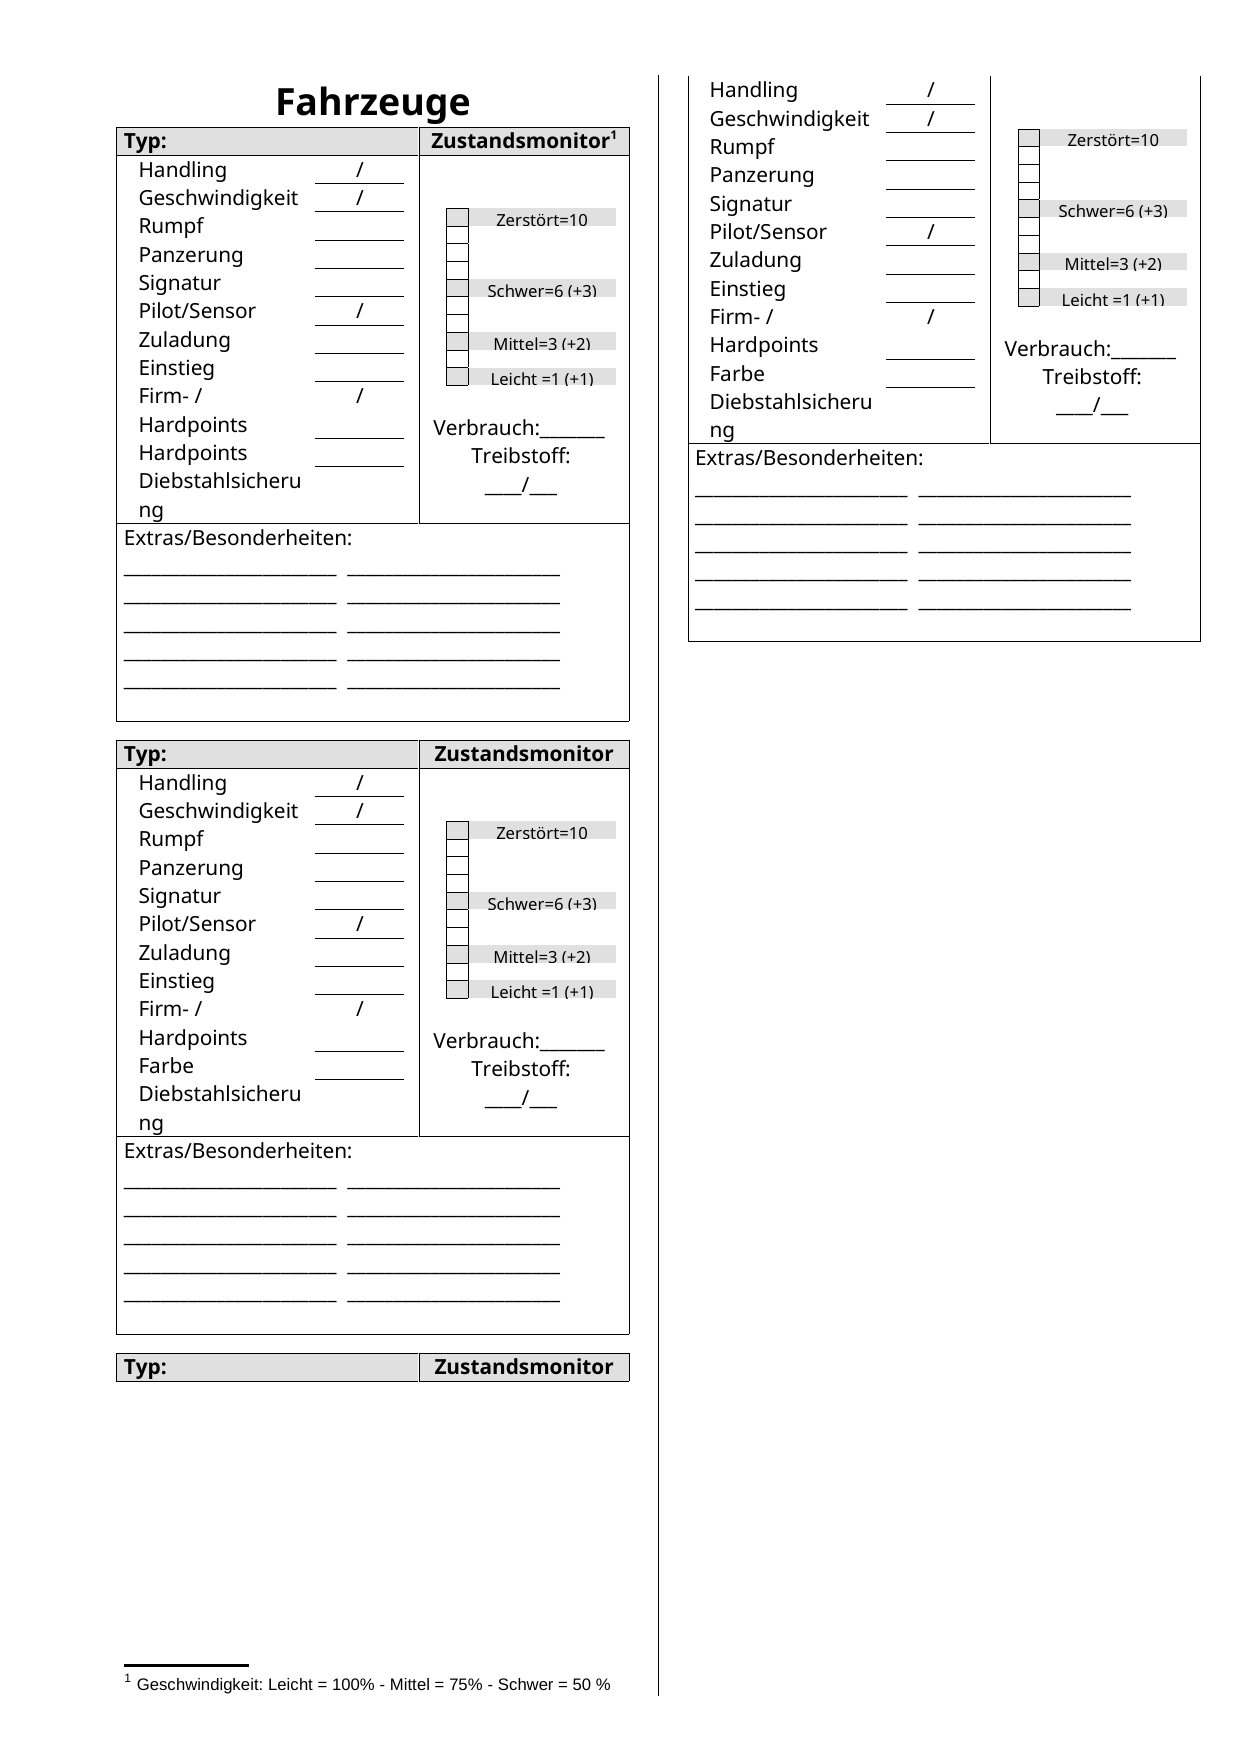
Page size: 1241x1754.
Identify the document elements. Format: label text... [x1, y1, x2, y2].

table_cell [1019, 165, 1039, 182]
table_cell Pilot/Sensor [131, 910, 315, 938]
table_cell [469, 297, 616, 314]
table_cell Extras/Besonderheiten: _______________________ _______________________ _______________________ _______________________ _______________________ _______________________ _______________________ _______________________ _______________________ _______________________ [117, 524, 629, 721]
table_cell [997, 200, 1017, 217]
table_header [446, 793, 468, 821]
table_cell [426, 856, 446, 874]
table_cell [997, 182, 1017, 199]
table_cell Verbrauch:_______ [426, 1026, 616, 1054]
table_cell [886, 360, 975, 387]
table_cell [315, 326, 404, 353]
table_cell [426, 244, 446, 261]
table_cell [426, 821, 446, 839]
table_cell Geschwindigkeit [131, 183, 315, 212]
table_cell Signatur [131, 268, 315, 297]
table_cell [446, 386, 468, 413]
table_cell [689, 76, 695, 443]
table_cell [426, 350, 446, 367]
table_cell [426, 297, 446, 314]
table_cell [447, 297, 468, 314]
table_cell [447, 857, 468, 874]
table_cell [1019, 218, 1039, 235]
table_cell Panzerung [702, 161, 886, 189]
table_cell [426, 963, 446, 980]
table_cell Mittel=3 (+2) [469, 945, 616, 963]
table_cell [997, 164, 1017, 182]
table_cell Rumpf [131, 825, 315, 853]
table_cell [886, 190, 975, 217]
table_cell Einstieg [131, 353, 315, 382]
table_cell Treibstoff: ____/___ [426, 1055, 616, 1111]
table_cell [426, 892, 446, 909]
table_cell [426, 998, 446, 1026]
table_cell Zuladung [131, 325, 315, 353]
table_header [997, 100, 1017, 129]
table_cell [447, 333, 468, 350]
table_cell [315, 854, 404, 881]
table_cell Extras/Besonderheiten: _______________________ _______________________ _______________________ _______________________ _______________________ _______________________ _______________________ _______________________ _______________________ _______________________ [117, 1137, 629, 1334]
table_header Handling [131, 769, 315, 796]
table_cell Signatur [702, 189, 886, 217]
table_cell / [886, 218, 975, 245]
table_header [446, 180, 468, 208]
table_cell [315, 212, 404, 240]
table_header Typ: [117, 1354, 418, 1381]
table_cell [447, 964, 468, 980]
table_header [1039, 100, 1187, 129]
table_cell [1019, 130, 1039, 146]
table_cell [886, 246, 975, 274]
table_cell [469, 963, 616, 980]
table_cell Diebstahlsicherung [131, 1079, 315, 1136]
table_header [124, 156, 131, 523]
table_cell [1019, 236, 1039, 253]
table_cell [447, 893, 468, 909]
table_cell Zerstört=10 [469, 208, 616, 226]
table_cell [420, 156, 629, 523]
table_cell [886, 388, 975, 443]
table_cell Firm- / Hardpoints [702, 302, 886, 359]
table_cell [886, 275, 975, 302]
table_cell Panzerung [131, 853, 315, 881]
table_cell / [315, 184, 404, 211]
table_cell [315, 967, 404, 994]
table_cell [426, 368, 446, 385]
table_cell [447, 368, 468, 385]
table_cell [447, 840, 468, 856]
table_cell Leicht =1 (+1) [469, 368, 616, 385]
table_cell [886, 161, 975, 189]
table_cell [469, 261, 616, 279]
table_cell Firm- / Hardpoints [131, 382, 315, 438]
table_cell [315, 825, 404, 853]
table_header [124, 769, 315, 1136]
table_cell / [315, 297, 404, 325]
table_cell Rumpf [131, 212, 315, 240]
table_cell [1019, 254, 1039, 270]
table_cell Zerstört=10 [469, 821, 616, 839]
table_cell [447, 262, 468, 279]
subtitle Fahrzeuge [124, 76, 621, 127]
table_cell / [315, 797, 404, 824]
table_cell / [315, 995, 404, 1051]
table_cell [426, 927, 446, 945]
table_cell [426, 261, 446, 279]
table_cell Diebstahlsicherung [702, 387, 886, 443]
table_cell Einstieg [131, 966, 315, 994]
table_cell [426, 980, 446, 998]
table_cell [411, 769, 418, 1136]
table_cell [1039, 306, 1187, 334]
table_cell [469, 927, 616, 945]
table_cell [469, 226, 616, 243]
table_header Zustandsmonitor [420, 128, 629, 155]
table_cell [469, 350, 616, 367]
table_cell [997, 270, 1017, 288]
table_cell [1019, 147, 1039, 164]
table_cell Diebstahlsicherung [131, 466, 315, 523]
table_cell [469, 314, 616, 332]
table_cell Verbrauch:_______ [426, 414, 616, 442]
table_cell [886, 133, 975, 160]
table_cell [420, 769, 629, 1136]
table_cell [315, 354, 404, 381]
table_cell [315, 939, 404, 966]
table_cell [997, 235, 1017, 253]
table_cell [997, 288, 1017, 306]
table_cell [447, 946, 468, 963]
table_header [975, 76, 982, 443]
table_cell [1040, 164, 1187, 182]
table_cell Zerstört=10 [1040, 129, 1187, 146]
table_cell Signatur [131, 881, 315, 909]
table_cell [447, 875, 468, 892]
table_cell [982, 76, 989, 443]
table_cell Farbe [702, 359, 886, 387]
table_cell [447, 981, 468, 998]
table_header Zustandsmonitor [420, 1354, 629, 1381]
table_header [1018, 100, 1039, 129]
table_cell Schwer=6 (+3) [1040, 200, 1187, 217]
table_cell [411, 156, 418, 523]
table_cell [468, 385, 616, 413]
table_cell [469, 244, 616, 261]
table_cell Pilot/Sensor [131, 297, 315, 325]
table_cell [447, 244, 468, 261]
table_cell [1019, 289, 1039, 306]
table_cell Extras/Besonderheiten: _______________________ _______________________ _______________________ _______________________ _______________________ _______________________ _______________________ _______________________ _______________________ _______________________ [689, 444, 1200, 641]
table_cell [315, 269, 404, 296]
table_cell [447, 209, 468, 226]
table_cell [426, 279, 446, 297]
table_header / [315, 156, 404, 183]
table_header [695, 76, 702, 443]
table_cell [469, 874, 616, 892]
table_cell / [886, 105, 975, 132]
table_cell Leicht =1 (+1) [469, 980, 616, 998]
table_cell / [315, 382, 404, 438]
table_cell / [315, 910, 404, 938]
table_cell [447, 822, 468, 839]
table_cell Zuladung [131, 938, 315, 966]
table_cell [315, 467, 404, 523]
table_cell Schwer=6 (+3) [469, 892, 616, 909]
table_cell [117, 769, 124, 1136]
table_cell Mittel=3 (+2) [469, 332, 616, 350]
table_cell [447, 910, 468, 927]
table_cell Zuladung [702, 246, 886, 274]
table_cell [315, 882, 404, 909]
table_header Handling [702, 76, 886, 104]
table_cell [315, 439, 404, 466]
table_cell Treibstoff: ____/___ [426, 442, 616, 498]
table_cell Schwer=6 (+3) [469, 279, 616, 297]
table_cell / [886, 303, 975, 359]
table_cell [997, 129, 1017, 146]
table_cell Farbe [131, 1051, 315, 1079]
table_cell [426, 385, 446, 413]
table_cell Leicht =1 (+1) [1040, 288, 1187, 306]
table_cell [426, 839, 446, 856]
table_cell Hardpoints [131, 438, 315, 466]
table_cell [315, 1080, 404, 1136]
table_header Typ: [117, 741, 418, 768]
table_cell Einstieg [702, 274, 886, 302]
table_cell [1040, 217, 1187, 235]
table_header [404, 769, 411, 1136]
table_cell [1040, 146, 1187, 164]
table_header / [315, 769, 404, 796]
table_cell [997, 146, 1017, 164]
table_cell [426, 910, 446, 927]
table_cell [1019, 200, 1039, 217]
table_cell [315, 1052, 404, 1079]
table_header / [886, 76, 975, 104]
table_cell [426, 332, 446, 350]
table_cell Pilot/Sensor [702, 217, 886, 246]
table_cell [469, 856, 616, 874]
table_cell [426, 208, 446, 226]
table_cell [1018, 307, 1039, 334]
table_cell [117, 156, 124, 523]
table_header Zustandsmonitor [420, 741, 629, 768]
table_cell [447, 227, 468, 243]
table_cell Verbrauch:_______ [997, 334, 1187, 362]
table_cell Mittel=3 (+2) [1040, 253, 1187, 270]
table_cell [1040, 270, 1187, 288]
table_cell [315, 241, 404, 268]
table_cell [1019, 271, 1039, 288]
table_cell Geschwindigkeit [702, 104, 886, 132]
table_cell Treibstoff: ____/___ [997, 362, 1187, 419]
table_cell Rumpf [702, 132, 886, 161]
table_header [468, 793, 616, 821]
table_header [426, 793, 446, 821]
table_header [404, 156, 411, 523]
table_cell [1019, 183, 1039, 199]
table_cell [447, 351, 468, 367]
table_cell [997, 306, 1017, 334]
table_header [426, 180, 446, 208]
table_cell [997, 253, 1017, 270]
table_cell [469, 839, 616, 856]
table_cell [447, 928, 468, 945]
table_cell [426, 226, 446, 243]
table_cell [447, 280, 468, 296]
table_cell [447, 315, 468, 332]
table_cell [426, 874, 446, 892]
table_cell [446, 999, 468, 1026]
table_cell Firm- / Hardpoints [131, 995, 315, 1051]
table_cell Panzerung [131, 240, 315, 268]
table_header [468, 180, 616, 208]
table_cell [991, 76, 1200, 443]
table_header Handling [131, 156, 315, 183]
table_cell [469, 910, 616, 927]
table_cell [426, 945, 446, 963]
table_cell [1040, 182, 1187, 199]
table_cell [426, 314, 446, 332]
table_header Typ: [117, 128, 418, 155]
table_cell [468, 998, 616, 1026]
table_cell [1040, 235, 1187, 253]
table_cell [997, 217, 1017, 235]
table_cell Geschwindigkeit [131, 796, 315, 824]
